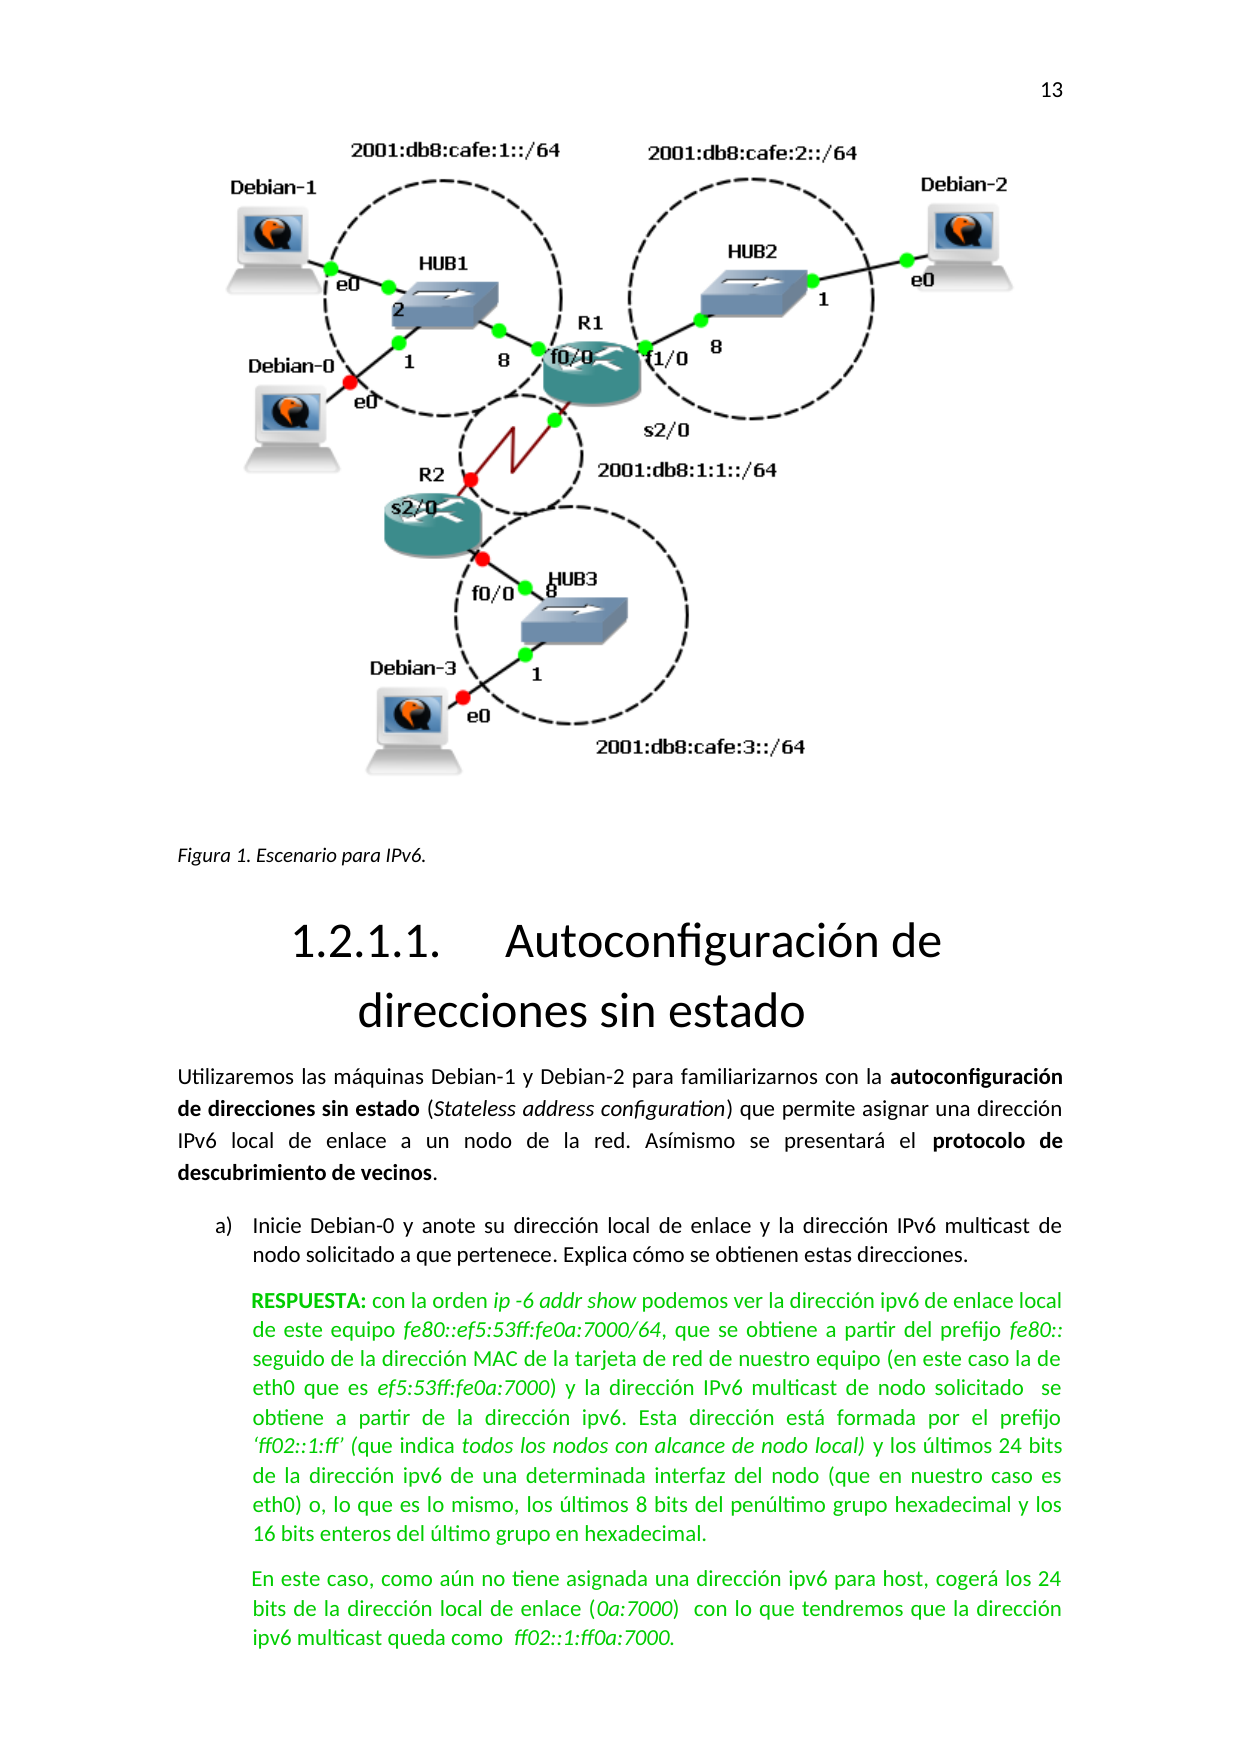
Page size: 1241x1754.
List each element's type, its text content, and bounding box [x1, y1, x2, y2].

subtitle Autoconfiguración de direcciones sin estado [290, 909, 1063, 1040]
text Utilizaremos las máquinas Debian-1 y Debian-2 para familiarizarnos con la autoconfiguración de direcciones sin estado (Stateless address configuration) que permite asignar una dirección IPv6 local de enlace a un nodo de la red. Asímismo se presentará el protocolo de descubrimiento de vecinos. [177, 1062, 1063, 1187]
text Figura 1. Escenario para IPv6. [177, 843, 1063, 868]
list Inicie Debian-0 y anote su dirección local de enlace y la dirección IPv6 multicast de nodo solicitado a que pertenece. Explica cómo se obtienen estas direcciones. [215, 1212, 1063, 1269]
list En este caso, como aún no tiene asignada una dirección ipv6 para host, cogerá los 24 bits de la dirección local de enlace (0a:7000) con lo que tendremos que la dirección ipv6 multicast queda como ff02::1:ff0a:7000. [251, 1564, 1063, 1651]
list RESPUESTA: con la orden ip -6 addr show podemos ver la dirección ipv6 de enlace local de este equipo fe80::ef5:53ff:fe0a:7000/64, que se obtiene a partir del prefijo fe80:: seguido de la dirección MAC de la tarjeta de red de nuestro equipo (en este caso la de eth0 que es ef5:53ff:fe0a:7000) y la dirección IPv6 multicast de nodo solicitado se obtiene a partir de la dirección ipv6. Esta dirección está formada por el prefijo ‘ff02::1:ff’ (que indica todos los nodos con alcance de nodo local) y los últimos 24 bits de la dirección ipv6 de una determinada interfaz del nodo (que en nuestro caso es eth0) o, lo que es lo mismo, los últimos 8 bits del penúltimo grupo hexadecimal y los 16 bits enteros del último grupo en hexadecimal. [251, 1286, 1063, 1547]
